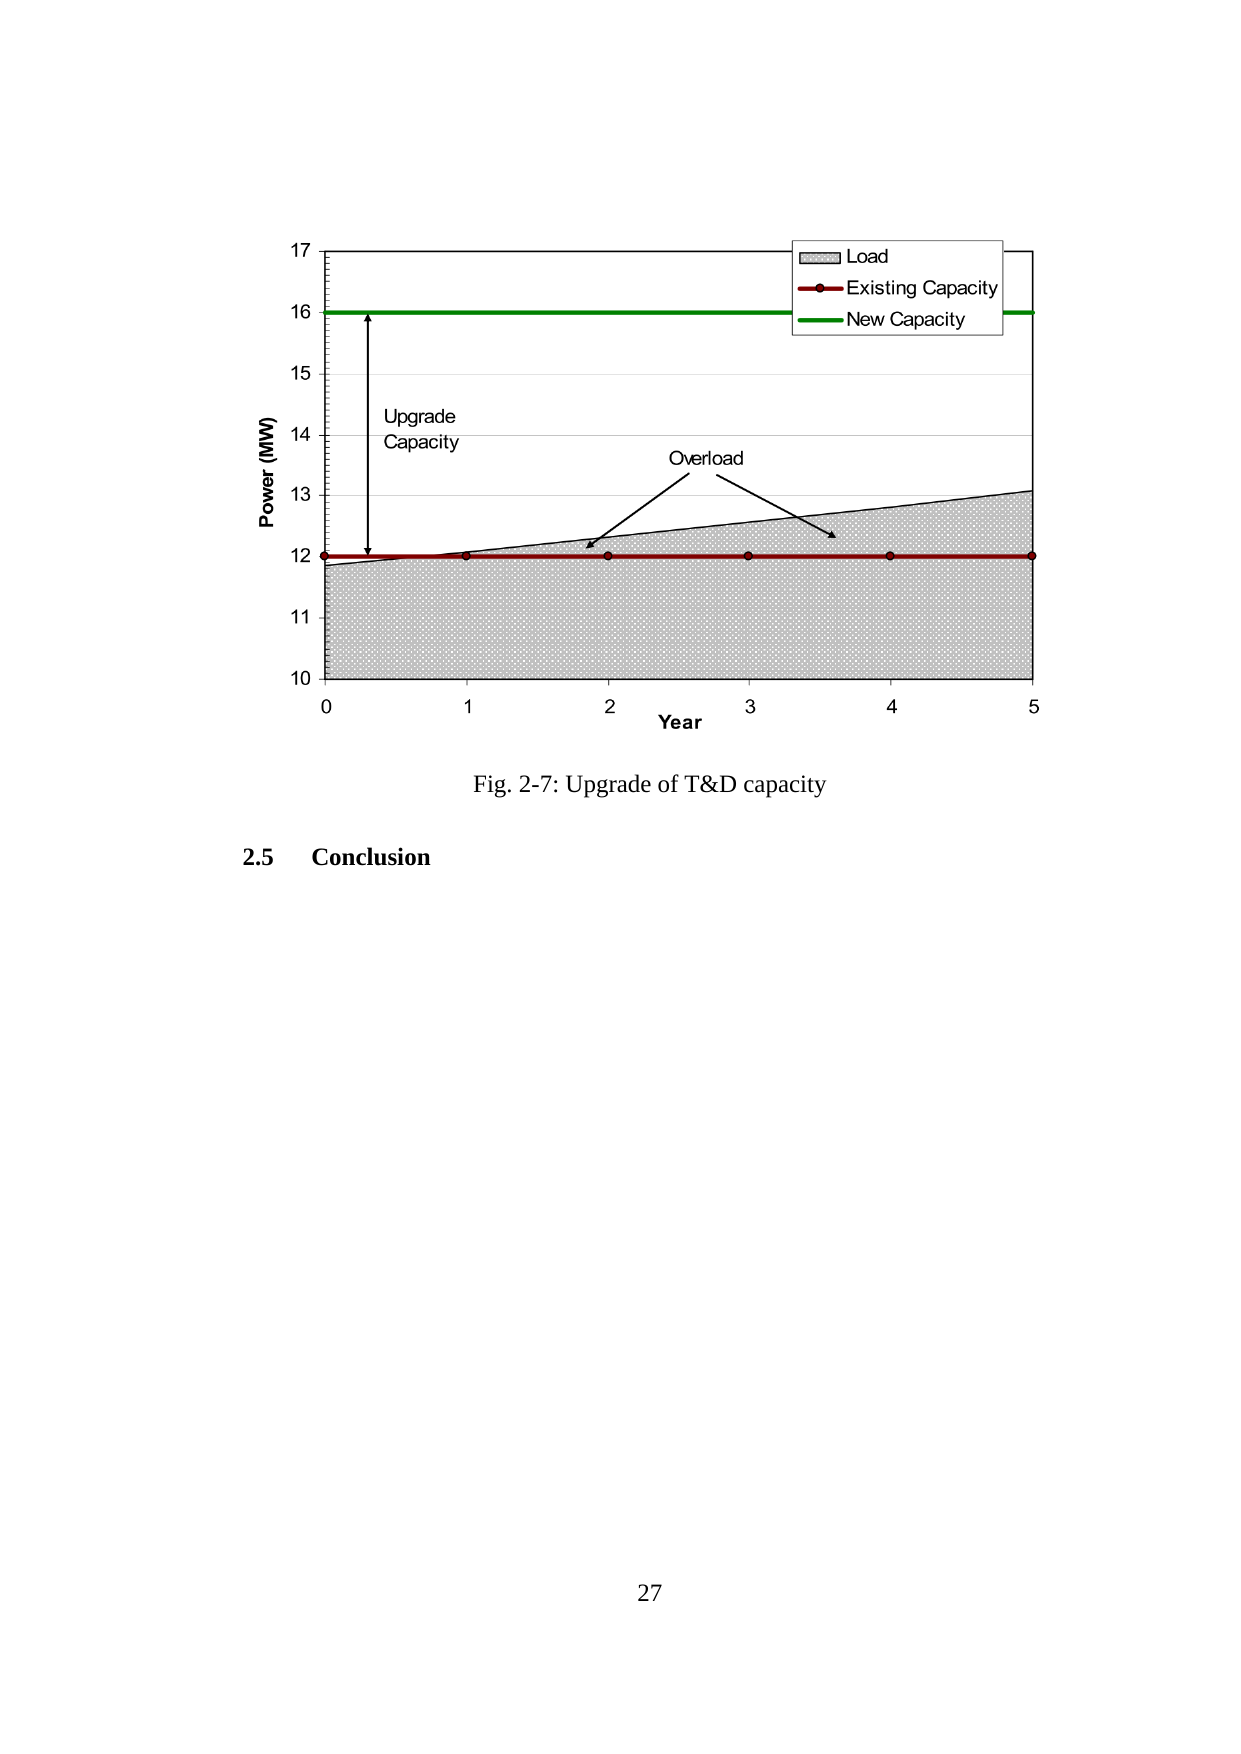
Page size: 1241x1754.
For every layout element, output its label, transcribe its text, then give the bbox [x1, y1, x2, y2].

subtitle Conclusion [236, 842, 1063, 871]
text Fig. 2-7: Upgrade of T&D capacity [236, 769, 1063, 798]
picture [236, 219, 1064, 737]
